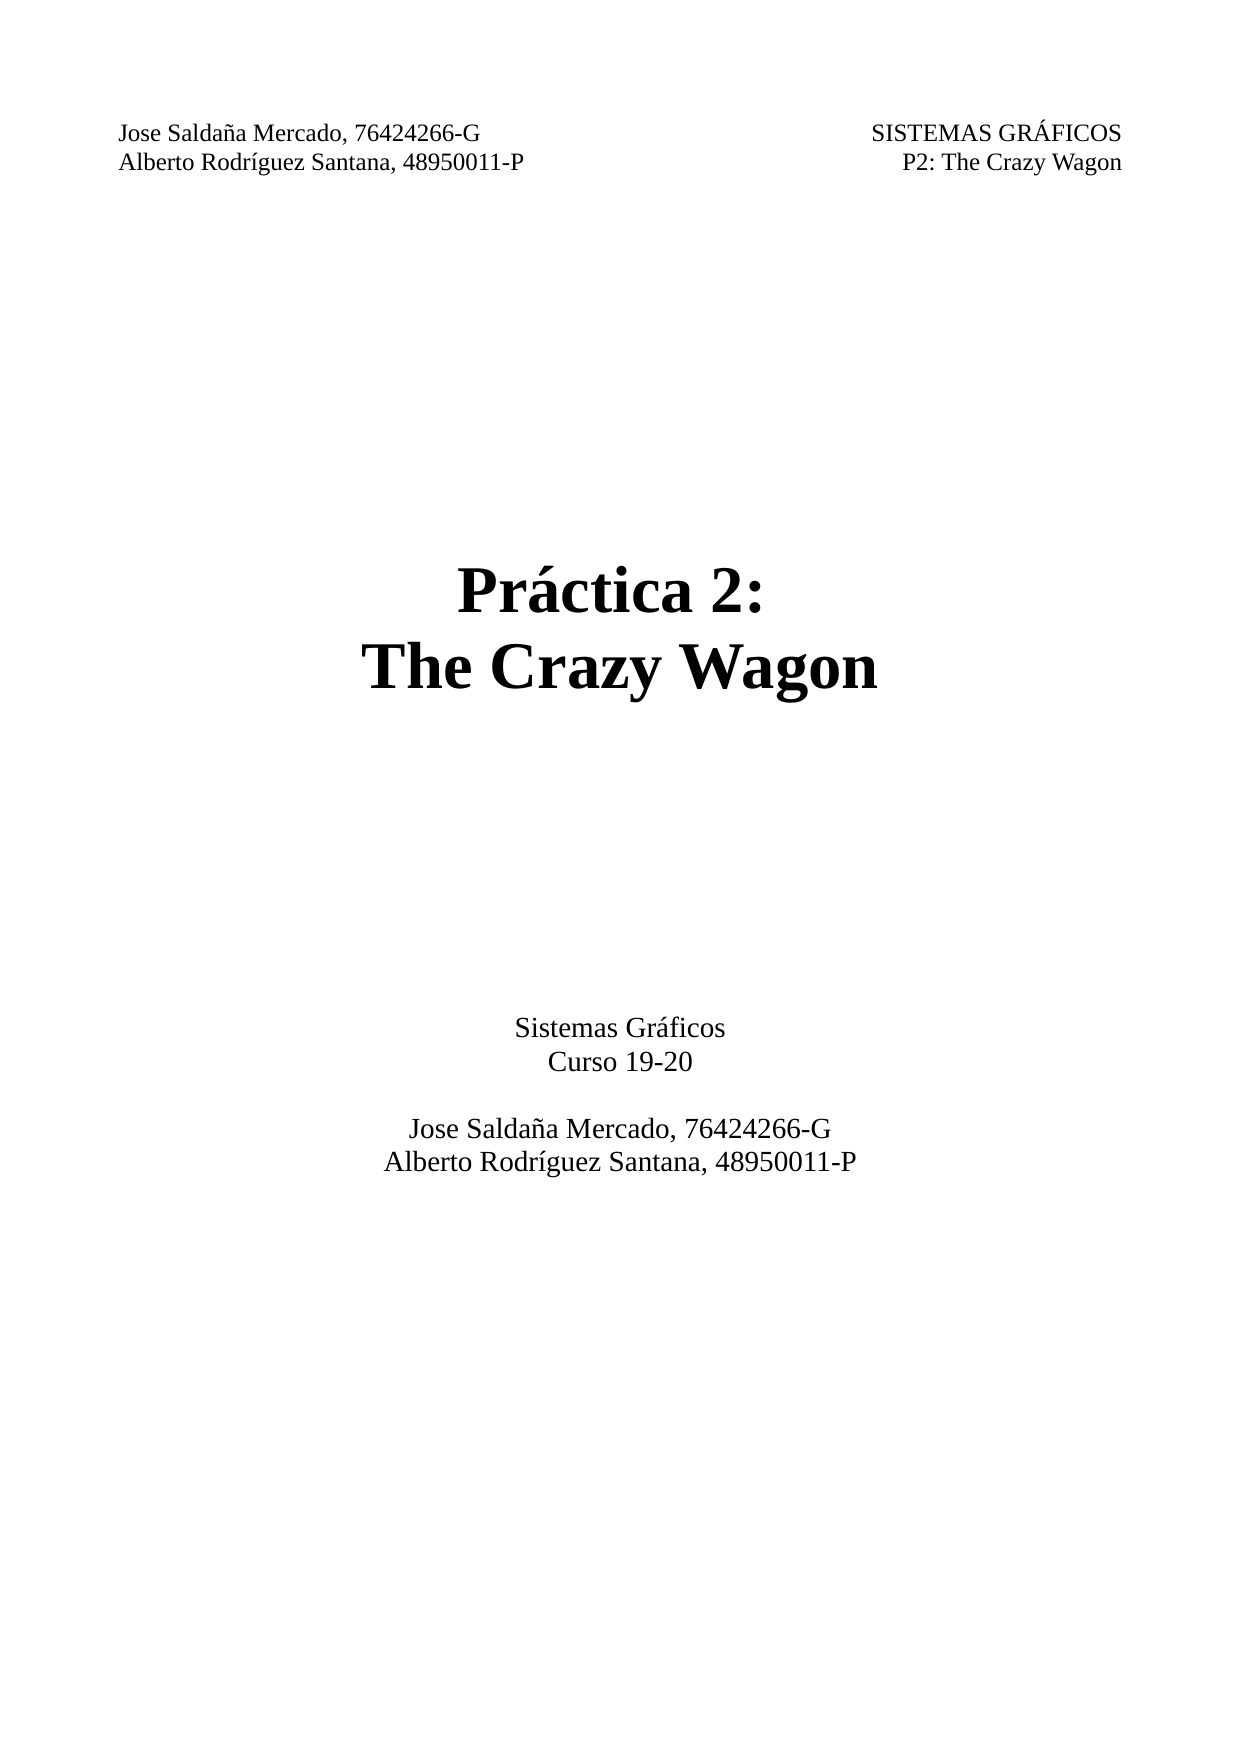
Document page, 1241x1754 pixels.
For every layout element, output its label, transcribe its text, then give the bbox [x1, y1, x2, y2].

text Práctica 2: [118, 550, 1122, 627]
text Curso 19-20 [118, 1044, 1122, 1077]
text Jose Saldaña Mercado, 76424266-G [118, 1111, 1122, 1144]
text The Crazy Wagon [118, 627, 1122, 703]
text Alberto Rodríguez Santana, 48950011-P [118, 1144, 1122, 1178]
text Sistemas Gráficos [118, 1010, 1122, 1044]
